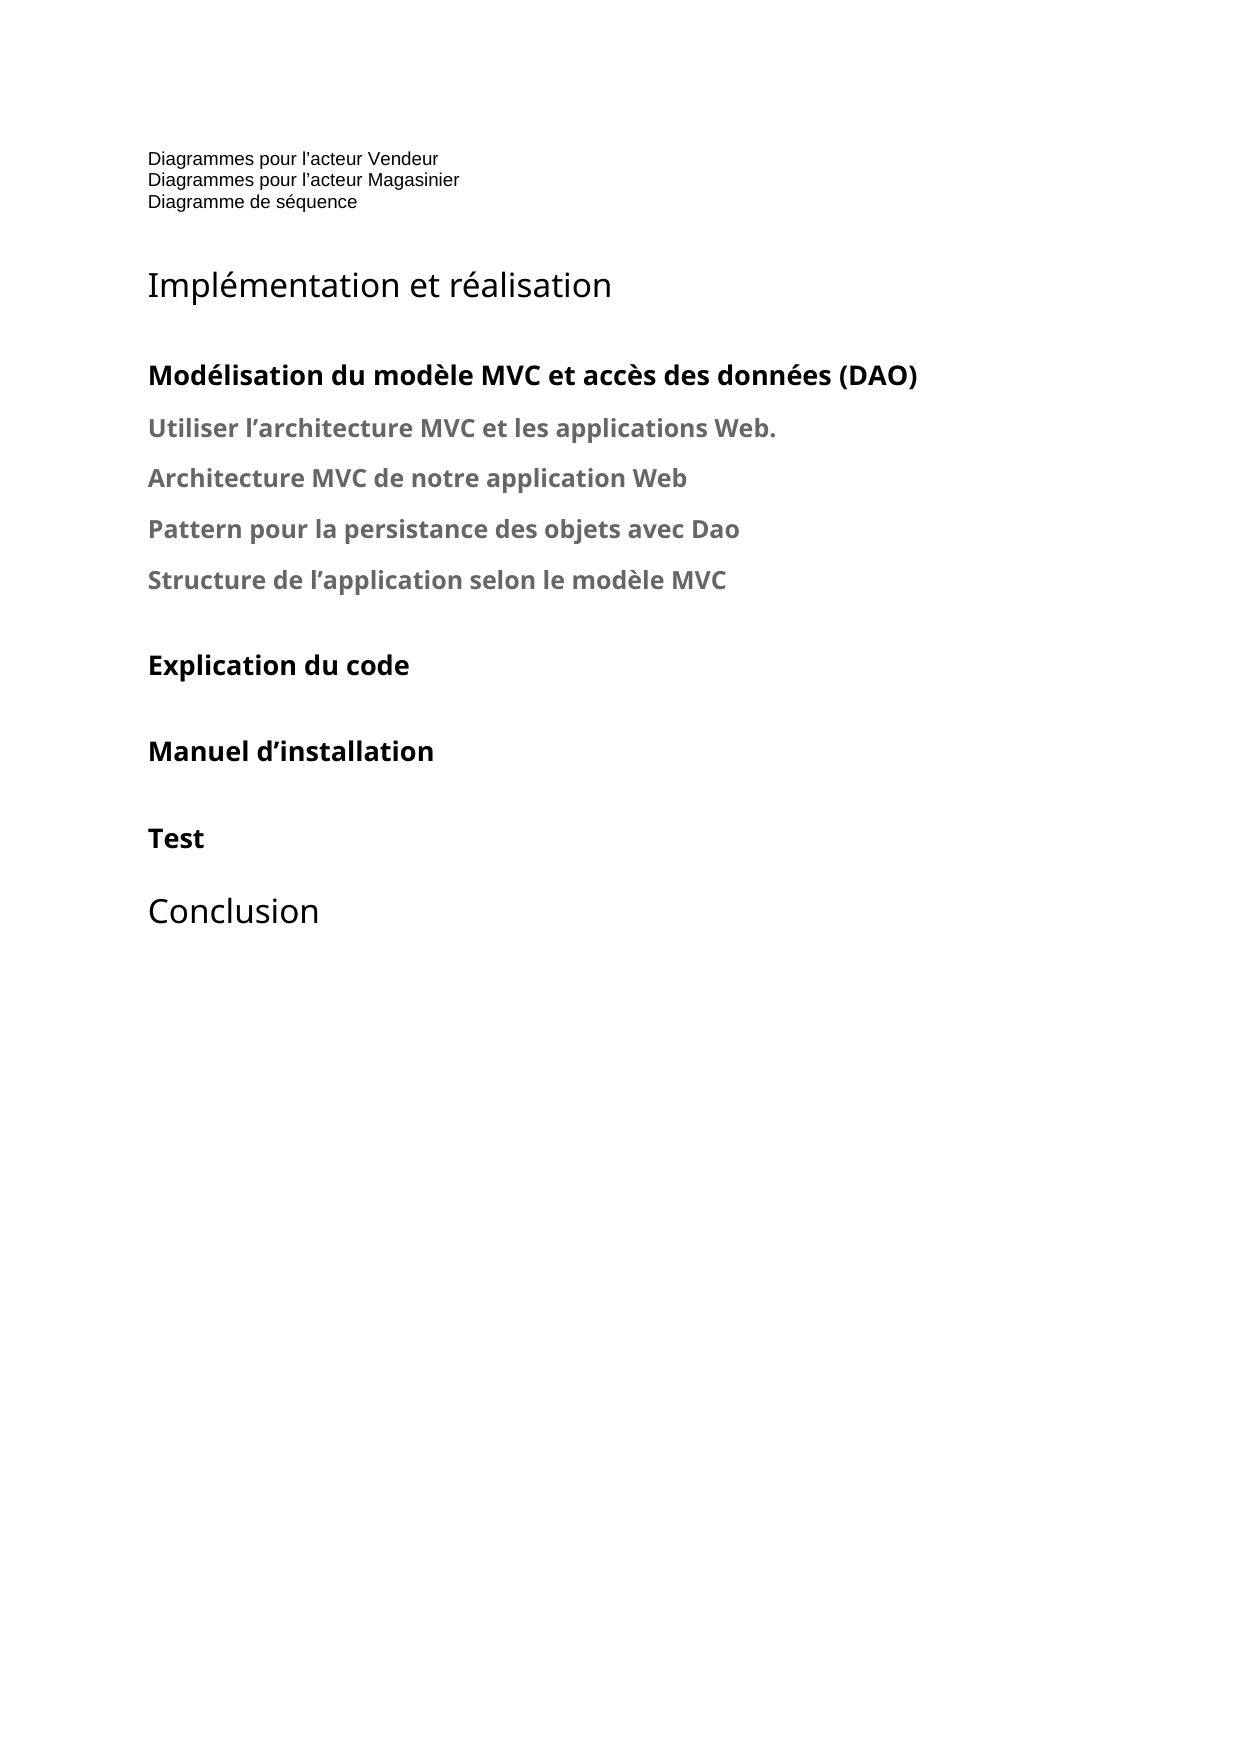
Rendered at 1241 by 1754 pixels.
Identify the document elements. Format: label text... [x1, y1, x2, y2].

text Diagrammes pour l’acteur Magasinier [148, 169, 1093, 191]
text Conclusion [148, 856, 1093, 933]
text Explication du code [148, 646, 1093, 683]
text Diagramme de séquence [148, 191, 1093, 212]
text Utiliser l’architecture MVC et les applications Web. [148, 410, 1093, 444]
text Manuel d’installation [148, 733, 1093, 769]
text Architecture MVC de notre application Web [148, 461, 1093, 495]
text Diagrammes pour l’acteur Vendeur [148, 148, 1093, 169]
text Pattern pour la persistance des objets avec Dao [148, 512, 1093, 546]
text Test [148, 819, 1093, 856]
text Implémentation et réalisation [148, 262, 1093, 307]
text Structure de l’application selon le modèle MVC [148, 563, 1093, 597]
text Modélisation du modèle MVC et accès des données (DAO) [148, 357, 1093, 394]
